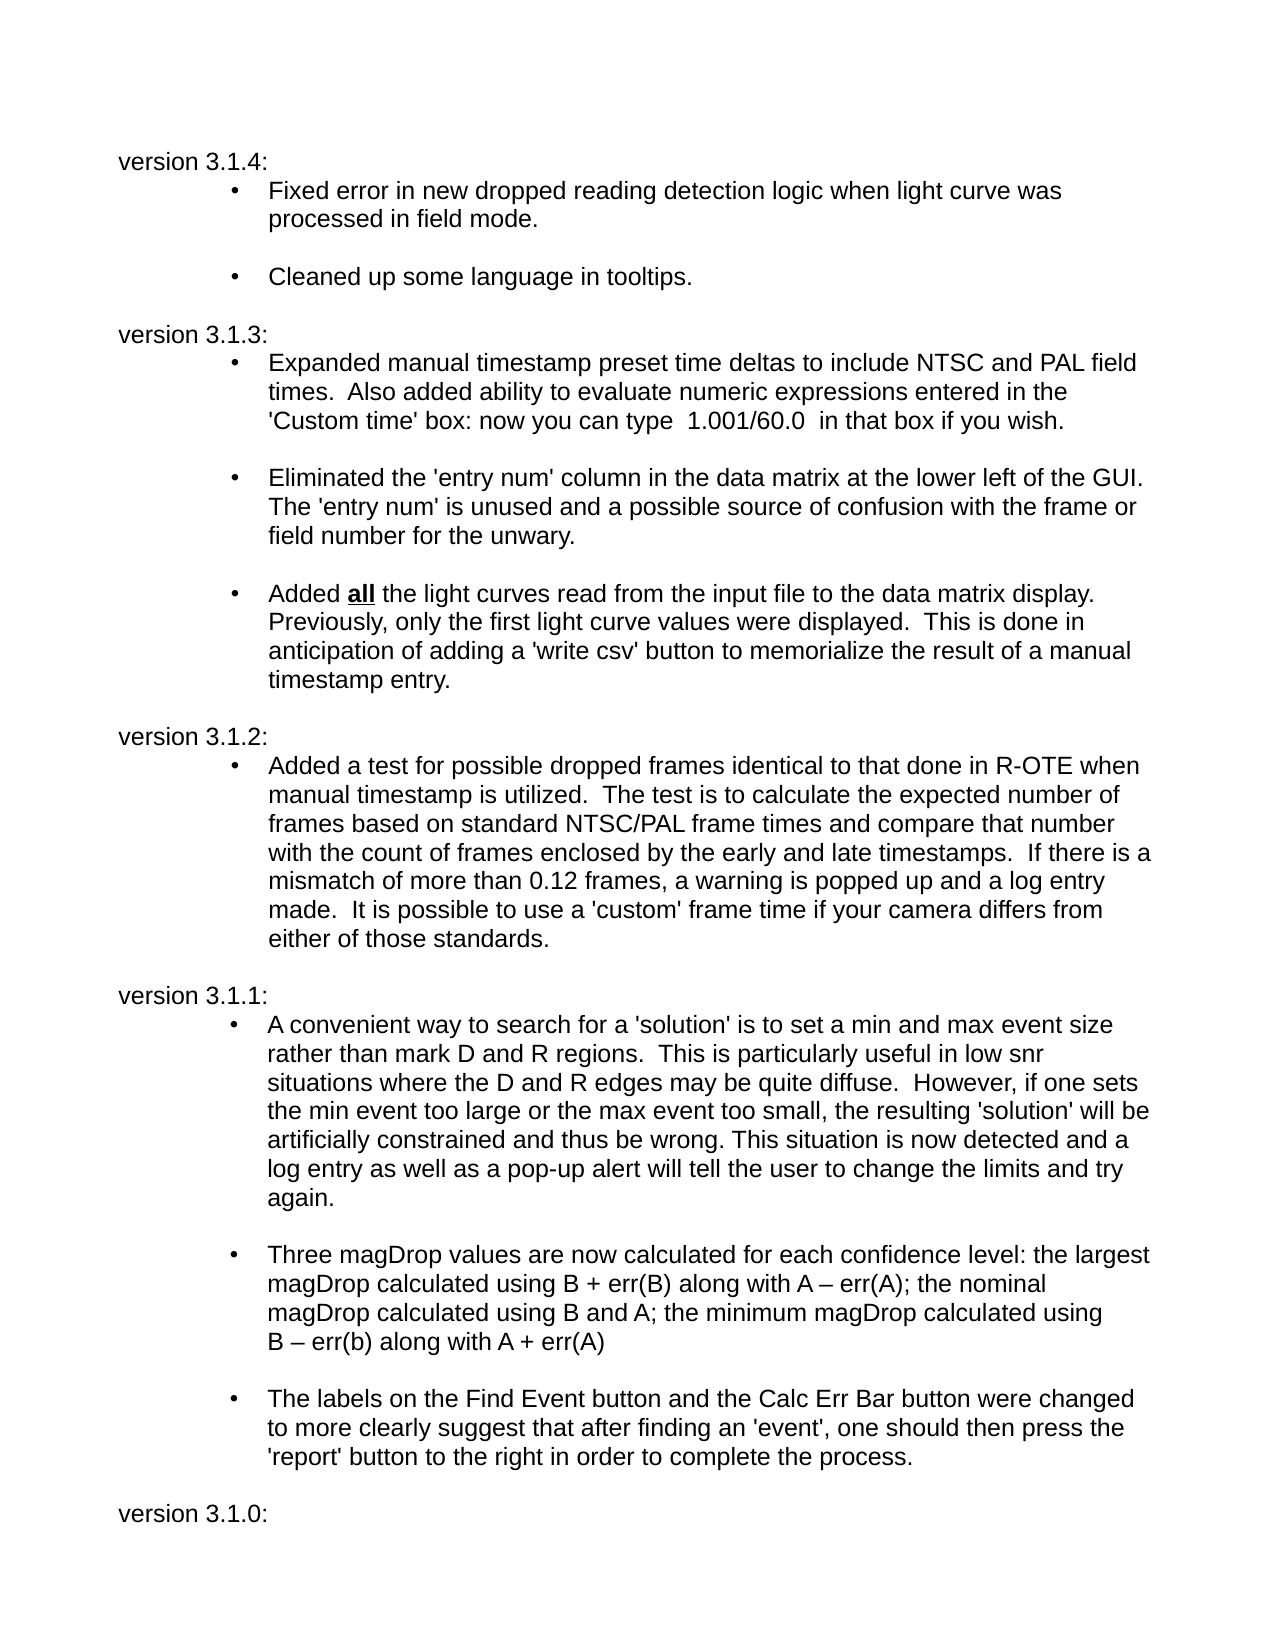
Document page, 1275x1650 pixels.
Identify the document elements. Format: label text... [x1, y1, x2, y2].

list [231, 118, 1157, 147]
list A convenient way to search for a 'solution' is to set a min and max event size rather than mark D and R regions. This is particularly useful in low snr situations where the D and R edges may be quite diffuse. However, if one sets the min event too large or the max event too small, the resulting 'solution' will be artificially constrained and thus be wrong. This situation is now detected and a log entry as well as a pop-up alert will tell the user to change the limits and try again. [229, 1010, 1157, 1240]
list Three magDrop values are now calculated for each confidence level: the largest magDrop calculated using B + err(B) along with A – err(A); the nominal magDrop calculated using B and A; the minimum magDrop calculated using B – err(b) along with A + err(A) [229, 1240, 1157, 1384]
text version 3.1.1: [118, 981, 1157, 1010]
text version 3.1.0: [118, 1499, 1157, 1528]
list Eliminated the 'entry num' column in the data matrix at the lower left of the GUI. The 'entry num' is unused and a possible source of confusion with the frame or field number for the unwary. [231, 463, 1157, 578]
list The labels on the Find Event button and the Calc Err Bar button were changed to more clearly suggest that after finding an 'event', one should then press the 'report' button to the right in order to complete the process. [229, 1384, 1157, 1499]
list Cleaned up some language in tooltips. [231, 262, 1157, 319]
list Added a test for possible dropped frames identical to that done in R-OTE when manual timestamp is utilized. The test is to calculate the expected number of frames based on standard NTSC/PAL frame times and compare that number with the count of frames enclosed by the early and late timestamps. If there is a mismatch of more than 0.12 frames, a warning is popped up and a log entry made. It is possible to use a 'custom' frame time if your camera differs from either of those standards. [231, 751, 1157, 981]
list Added all the light curves read from the input file to the data matrix display. Previously, only the first light curve values were displayed. This is done in anticipation of adding a 'write csv' button to memorialize the result of a manual timestamp entry. [231, 578, 1157, 722]
list Fixed error in new dropped reading detection logic when light curve was processed in field mode. [231, 176, 1157, 262]
list Expanded manual timestamp preset time deltas to include NTSC and PAL field times. Also added ability to evaluate numeric expressions entered in the 'Custom time' box: now you can type 1.001/60.0 in that box if you wish. [231, 348, 1157, 463]
text version 3.1.4: [118, 147, 1157, 176]
text version 3.1.3: [118, 319, 1157, 348]
text version 3.1.2: [118, 722, 1157, 751]
